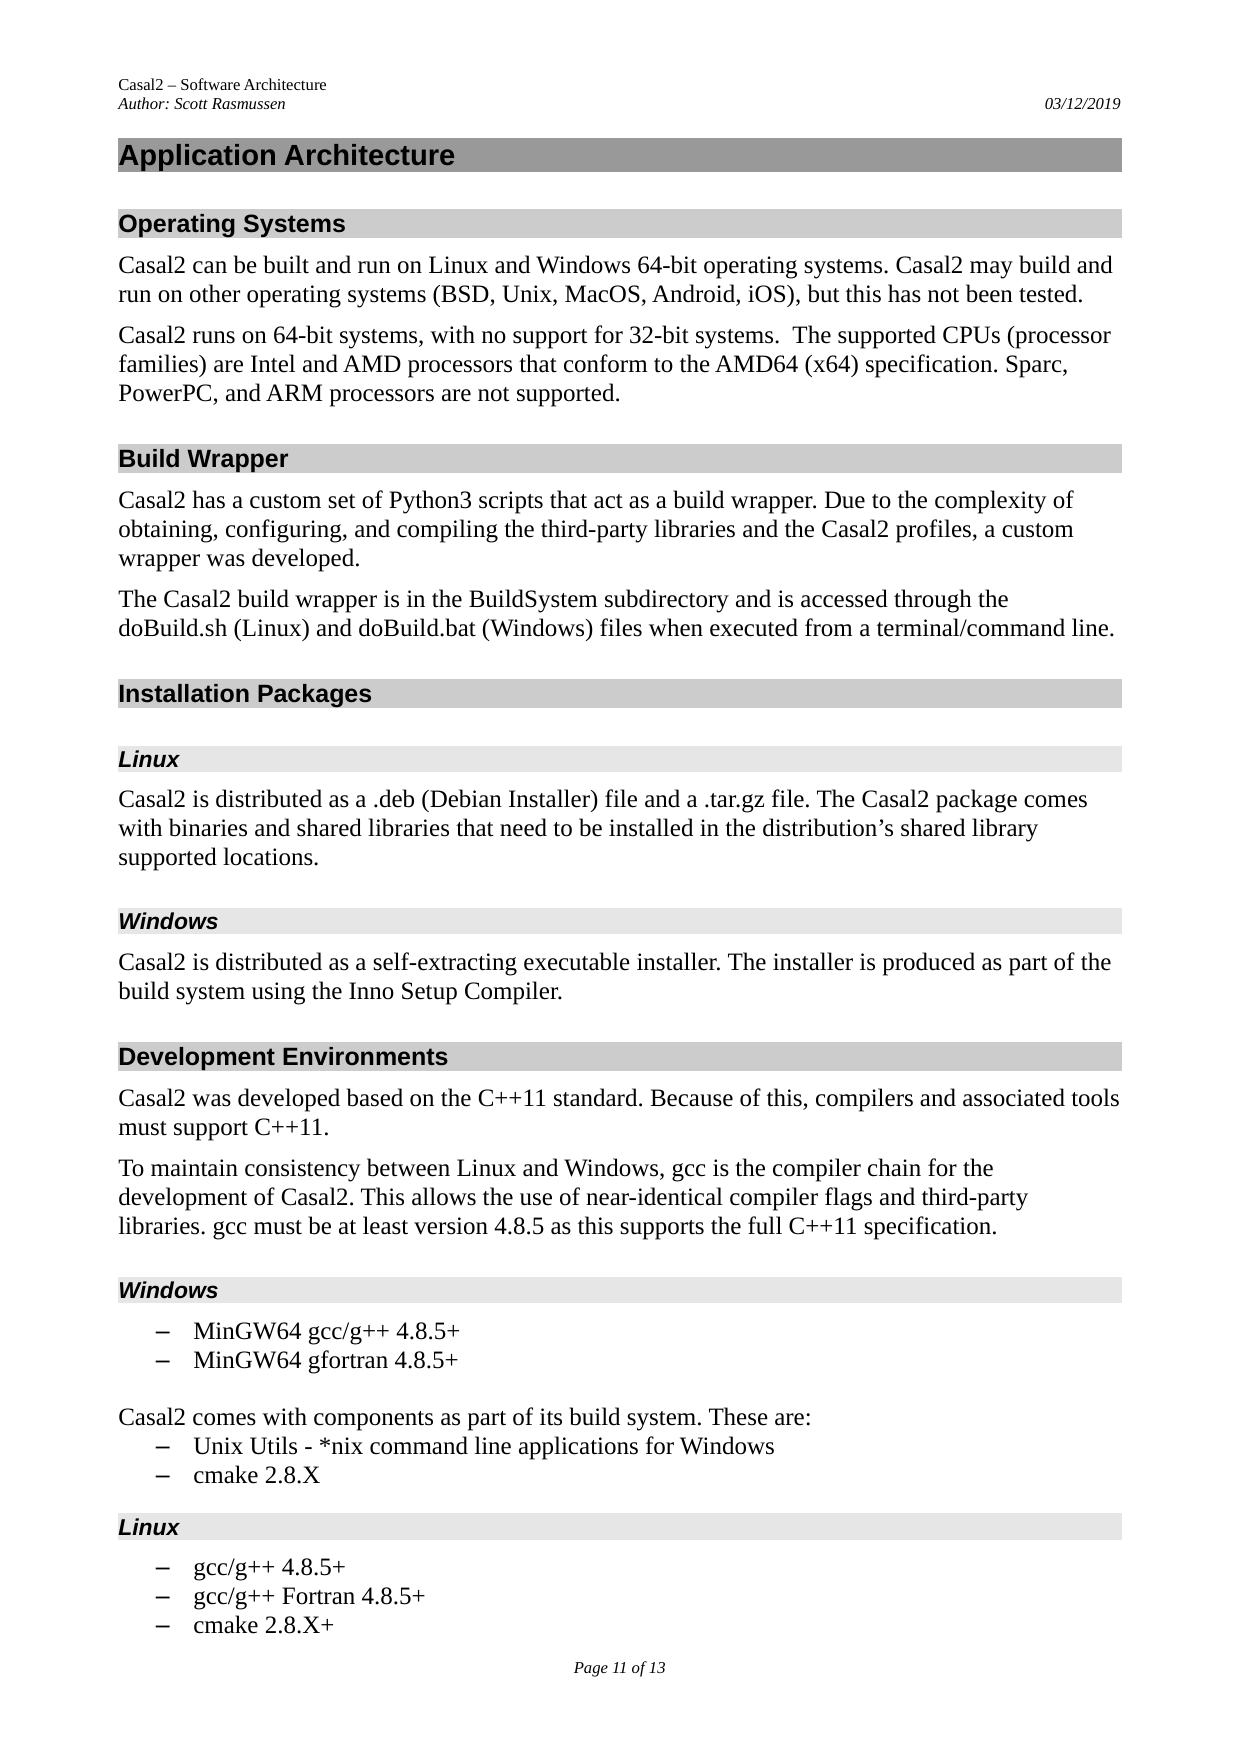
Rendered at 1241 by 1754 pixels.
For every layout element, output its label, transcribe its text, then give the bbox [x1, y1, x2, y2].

text Casal2 runs on 64-bit systems, with no support for 32-bit systems. The supported CPUs (processor families) are Intel and AMD processors that conform to the AMD64 (x64) specification. Sparc, PowerPC, and ARM processors are not supported. [118, 321, 1122, 407]
subtitle Casal2 comes with components as part of its build system. These are: [118, 1402, 1122, 1431]
list cmake 2.8.X+ [156, 1610, 1122, 1638]
text Casal2 was developed based on the C++11 standard. Because of this, compilers and associated tools must support C++11. [118, 1083, 1122, 1141]
list Unix Utils - *nix command line applications for Windows [156, 1431, 1122, 1460]
subtitle Operating Systems [118, 209, 1122, 238]
text Casal2 is distributed as a .deb (Debian Installer) file and a .tar.gz file. The Casal2 package comes with binaries and shared libraries that need to be installed in the distribution’s shared library supported locations. [118, 784, 1122, 871]
subtitle Linux [118, 746, 1122, 772]
subtitle Development Environments [118, 1042, 1122, 1071]
text Casal2 has a custom set of Python3 scripts that act as a build wrapper. Due to the complexity of obtaining, configuring, and compiling the third-party libraries and the Casal2 profiles, a custom wrapper was developed. [118, 486, 1122, 572]
text Casal2 is distributed as a self-extracting executable installer. The installer is produced as part of the build system using the Inno Setup Compiler. [118, 947, 1122, 1004]
list gcc/g++ 4.8.5+ [156, 1552, 1122, 1581]
text To maintain consistency between Linux and Windows, gcc is the compiler chain for the development of Casal2. This allows the use of near-identical compiler flags and third-party libraries. gcc must be at least version 4.8.5 as this supports the full C++11 specification. [118, 1153, 1122, 1239]
subtitle Application Architecture [118, 138, 1122, 172]
subtitle Linux [118, 1513, 1122, 1540]
subtitle Windows [118, 1277, 1122, 1303]
subtitle Installation Packages [118, 679, 1122, 708]
list MinGW64 gcc/g++ 4.8.5+ [156, 1316, 1122, 1345]
subtitle Build Wrapper [118, 444, 1122, 473]
text The Casal2 build wrapper is in the BuildSystem subdirectory and is accessed through the doBuild.sh (Linux) and doBuild.bat (Windows) files when executed from a terminal/command line. [118, 584, 1122, 642]
text Casal2 can be built and run on Linux and Windows 64-bit operating systems. Casal2 may build and run on other operating systems (BSD, Unix, MacOS, Android, iOS), but this has not been tested. [118, 251, 1122, 308]
list MinGW64 gfortran 4.8.5+ [156, 1345, 1122, 1373]
subtitle Windows [118, 908, 1122, 934]
list gcc/g++ Fortran 4.8.5+ [156, 1581, 1122, 1610]
list cmake 2.8.X [156, 1460, 1122, 1488]
